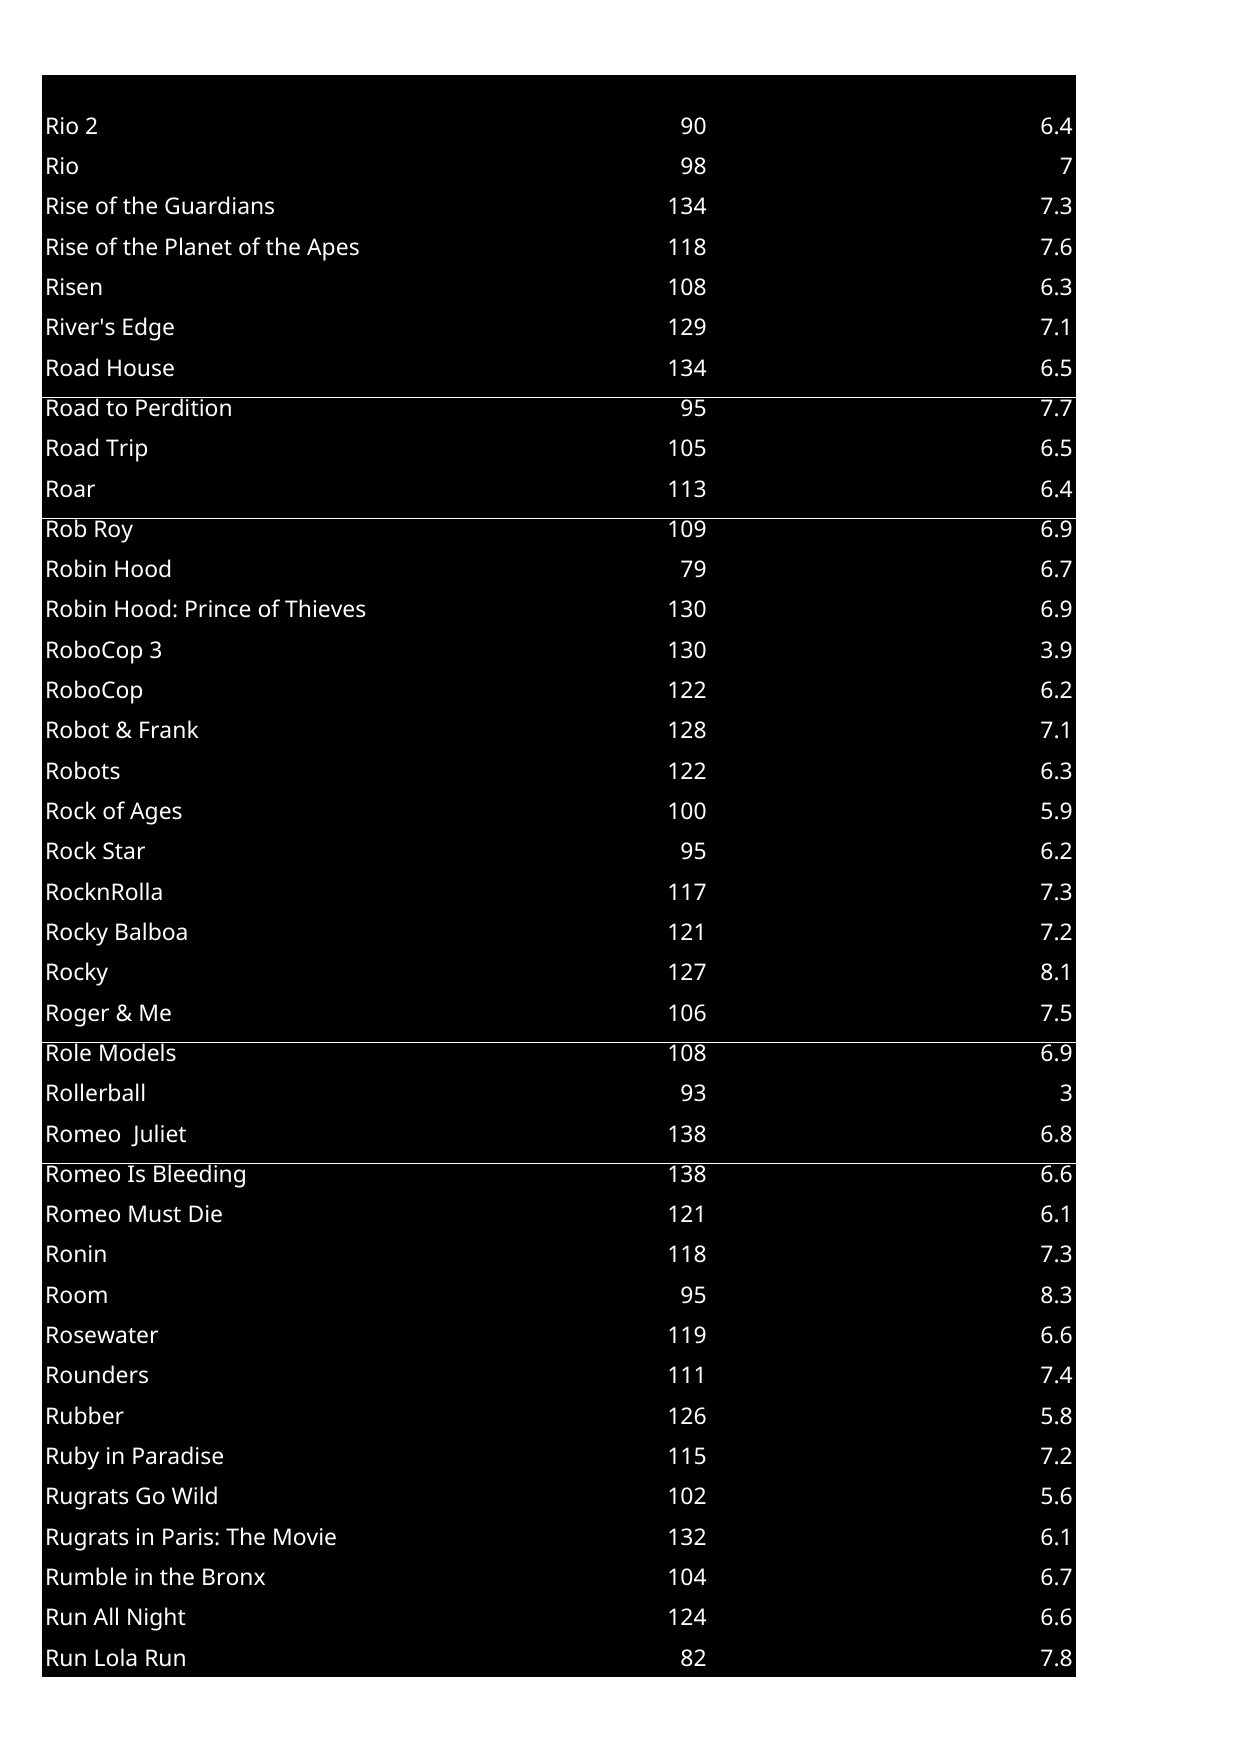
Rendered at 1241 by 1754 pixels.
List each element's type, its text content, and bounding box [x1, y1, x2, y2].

table_cell 121 [391, 922, 709, 962]
table_cell Rock of Ages [42, 801, 391, 841]
table_cell 7.6 [709, 236, 1076, 277]
table_cell 3.9 [709, 639, 1076, 680]
table_cell 100 [391, 801, 709, 841]
table_cell Robin Hood [42, 559, 391, 599]
table_cell Road Trip [42, 438, 391, 478]
table_cell Roger & Me [42, 1002, 391, 1042]
table_cell 7.7 [709, 398, 1076, 438]
table_cell 7.3 [709, 196, 1076, 236]
table_cell 6.3 [709, 277, 1076, 317]
table_cell Robin Hood: Prince of Thieves [42, 599, 391, 639]
table_cell RoboCop [42, 680, 391, 720]
table_cell 105 [391, 438, 709, 478]
table_cell Rocky Balboa [42, 922, 391, 962]
table_cell Role Models [42, 1043, 391, 1083]
table_cell 118 [391, 1244, 709, 1284]
table_cell 104 [391, 1567, 709, 1607]
table_cell 7.1 [709, 317, 1076, 357]
table_cell RocknRolla [42, 881, 391, 922]
table_cell 113 [391, 478, 709, 518]
table_cell 106 [391, 1002, 709, 1042]
table_cell 134 [391, 357, 709, 397]
table_cell 6.9 [709, 1043, 1076, 1083]
table_cell Rosewater [42, 1325, 391, 1365]
table_cell 8.1 [709, 962, 1076, 1002]
table_cell [42, 75, 391, 115]
table_cell Rubber [42, 1405, 391, 1446]
table_cell Rio [42, 156, 391, 196]
table_cell Rugrats in Paris: The Movie [42, 1526, 391, 1567]
table_cell 95 [391, 841, 709, 881]
table_cell 79 [391, 559, 709, 599]
table_cell Robot & Frank [42, 720, 391, 760]
table_cell 6.1 [709, 1204, 1076, 1244]
table_cell 6.8 [709, 1123, 1076, 1163]
table_cell 119 [391, 1325, 709, 1365]
table_cell River's Edge [42, 317, 391, 357]
table_cell 82 [391, 1647, 709, 1677]
table_cell 134 [391, 196, 709, 236]
table_cell [391, 75, 709, 115]
table_cell 122 [391, 680, 709, 720]
table_cell 7.2 [709, 1446, 1076, 1486]
table_cell 93 [391, 1083, 709, 1123]
table_cell [709, 75, 1076, 115]
table_cell 6.4 [709, 478, 1076, 518]
table_cell 6.7 [709, 559, 1076, 599]
table_cell 138 [391, 1123, 709, 1163]
table_cell 6.9 [709, 599, 1076, 639]
table_cell 6.6 [709, 1607, 1076, 1647]
table_cell 115 [391, 1446, 709, 1486]
table_cell 127 [391, 962, 709, 1002]
table_cell Romeo Must Die [42, 1204, 391, 1244]
table_cell 6.1 [709, 1526, 1076, 1567]
table_cell 128 [391, 720, 709, 760]
table_cell RoboCop 3 [42, 639, 391, 680]
table_cell 126 [391, 1405, 709, 1446]
table_cell 132 [391, 1526, 709, 1567]
table_cell 6.5 [709, 357, 1076, 397]
table_cell Road to Perdition [42, 398, 391, 438]
table_cell 109 [391, 519, 709, 559]
table_cell Room [42, 1284, 391, 1325]
table_cell 108 [391, 277, 709, 317]
table_cell 6.6 [709, 1164, 1076, 1204]
table_cell 3 [709, 1083, 1076, 1123]
table_cell Rise of the Planet of the Apes [42, 236, 391, 277]
table_cell 98 [391, 156, 709, 196]
table_cell 6.5 [709, 438, 1076, 478]
table_cell 6.3 [709, 760, 1076, 801]
table_cell 138 [391, 1164, 709, 1204]
table_cell 5.8 [709, 1405, 1076, 1446]
table_cell Romeo Is Bleeding [42, 1164, 391, 1204]
table_cell 111 [391, 1365, 709, 1405]
table_cell Ruby in Paradise [42, 1446, 391, 1486]
table_cell 7.1 [709, 720, 1076, 760]
table_cell 6.7 [709, 1567, 1076, 1607]
table_cell Rounders [42, 1365, 391, 1405]
table_cell 7.3 [709, 1244, 1076, 1284]
table_cell Run Lola Run [42, 1647, 391, 1677]
table_cell 7.4 [709, 1365, 1076, 1405]
table_cell Rumble in the Bronx [42, 1567, 391, 1607]
table_cell 124 [391, 1607, 709, 1647]
table_cell Robots [42, 760, 391, 801]
table_cell 117 [391, 881, 709, 922]
table_cell Rollerball [42, 1083, 391, 1123]
table_cell Run All Night [42, 1607, 391, 1647]
table_cell 130 [391, 639, 709, 680]
table_cell Rise of the Guardians [42, 196, 391, 236]
table_cell 6.4 [709, 115, 1076, 156]
table_cell 95 [391, 1284, 709, 1325]
table_cell Rob Roy [42, 519, 391, 559]
table_cell 121 [391, 1204, 709, 1244]
table_cell 7.2 [709, 922, 1076, 962]
table_cell 7 [709, 156, 1076, 196]
table_cell Roar [42, 478, 391, 518]
table_cell Rugrats Go Wild [42, 1486, 391, 1526]
table_cell 95 [391, 398, 709, 438]
table_cell 7.3 [709, 881, 1076, 922]
table_cell 6.2 [709, 680, 1076, 720]
table_cell 122 [391, 760, 709, 801]
table_cell Rocky [42, 962, 391, 1002]
table_cell 7.8 [709, 1647, 1076, 1677]
table_cell 129 [391, 317, 709, 357]
table_cell 90 [391, 115, 709, 156]
table_cell 108 [391, 1043, 709, 1083]
table_cell 5.9 [709, 801, 1076, 841]
table_cell Road House [42, 357, 391, 397]
table_cell 102 [391, 1486, 709, 1526]
table_cell 6.6 [709, 1325, 1076, 1365]
table_cell 6.9 [709, 519, 1076, 559]
table_cell Rock Star [42, 841, 391, 881]
table_cell 5.6 [709, 1486, 1076, 1526]
table_cell Romeo Juliet [42, 1123, 391, 1163]
table_cell 8.3 [709, 1284, 1076, 1325]
table_cell 130 [391, 599, 709, 639]
table_cell 6.2 [709, 841, 1076, 881]
table_cell Risen [42, 277, 391, 317]
table_cell 118 [391, 236, 709, 277]
table_cell 7.5 [709, 1002, 1076, 1042]
table_cell Ronin [42, 1244, 391, 1284]
table_cell Rio 2 [42, 115, 391, 156]
